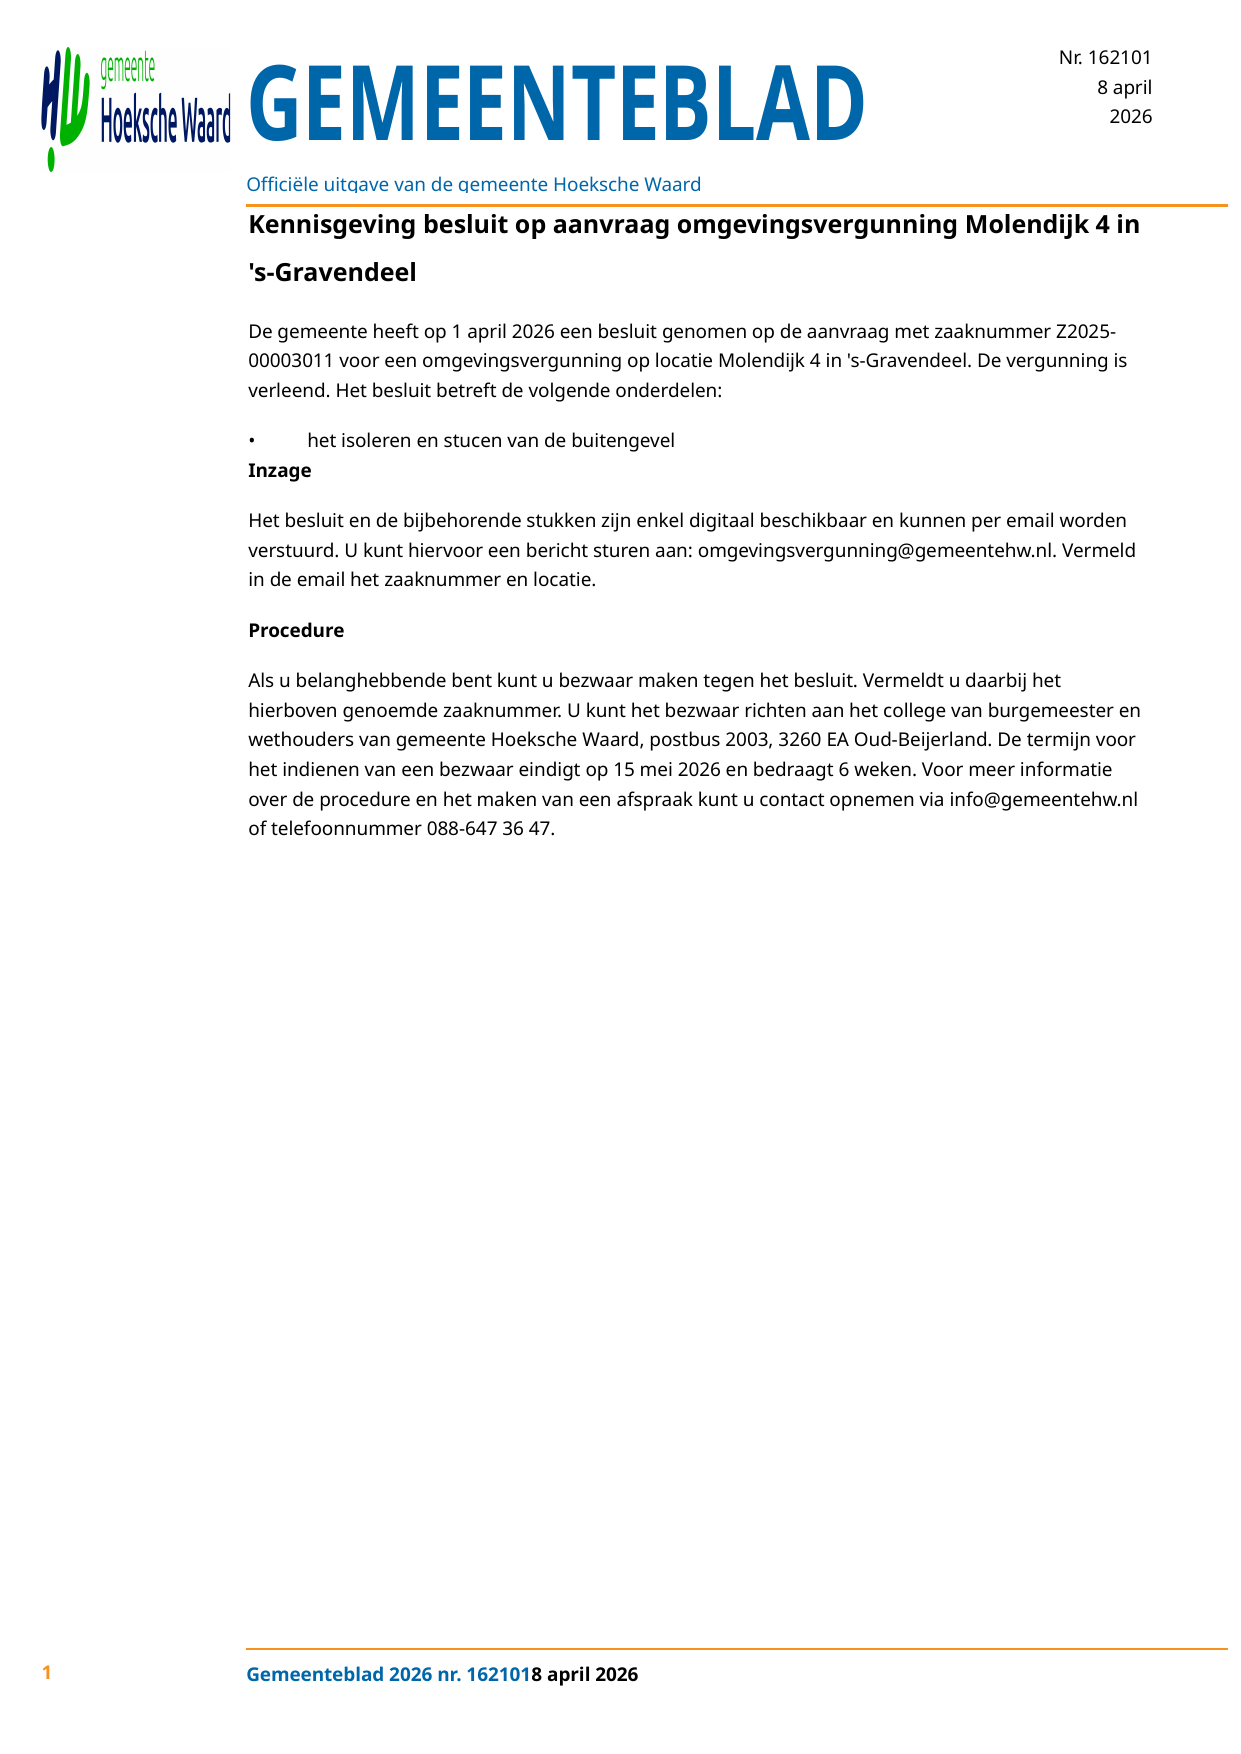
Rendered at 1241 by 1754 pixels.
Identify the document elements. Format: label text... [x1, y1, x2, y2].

text Het besluit en de bijbehorende stukken zijn enkel digitaal beschikbaar en kunnen per email worden verstuurd. U kunt hiervoor een bericht sturen aan: omgevingsvergunning@gemeentehw.nl. Vermeld in de email het zaaknummer en locatie. [248, 507, 1152, 592]
text De gemeente heeft op 1 april 2026 een besluit genomen op de aanvraag met zaaknummer Z2025-00003011 voor een omgevingsvergunning op locatie Molendijk 4 in 's-Gravendeel. De vergunning is verleend. Het besluit betreft de volgende onderdelen: [248, 318, 1152, 403]
text Kennisgeving besluit op aanvraag omgevingsvergunning Molendijk 4 in 's-Gravendeel [248, 207, 1152, 288]
text Procedure [248, 617, 1152, 643]
text Als u belanghebbende bent kunt u bezwaar maken tegen het besluit. Vermeldt u daarbij het hierboven genoemde zaaknummer. U kunt het bezwaar richten aan het college van burgemeester en wethouders van gemeente Hoeksche Waard, postbus 2003, 3260 EA Oud-Beijerland. De termijn voor het indienen van een bezwaar eindigt op 15 mei 2026 en bedraagt 6 weken. Voor meer informatie over de procedure en het maken van een afspraak kunt u contact opnemen via info@gemeentehw.nl of telefoonnummer 088-647 36 47. [248, 667, 1152, 841]
list het isoleren en stucen van de buitengevel [248, 427, 1152, 453]
picture [41, 47, 231, 172]
text Inzage [248, 457, 1152, 483]
